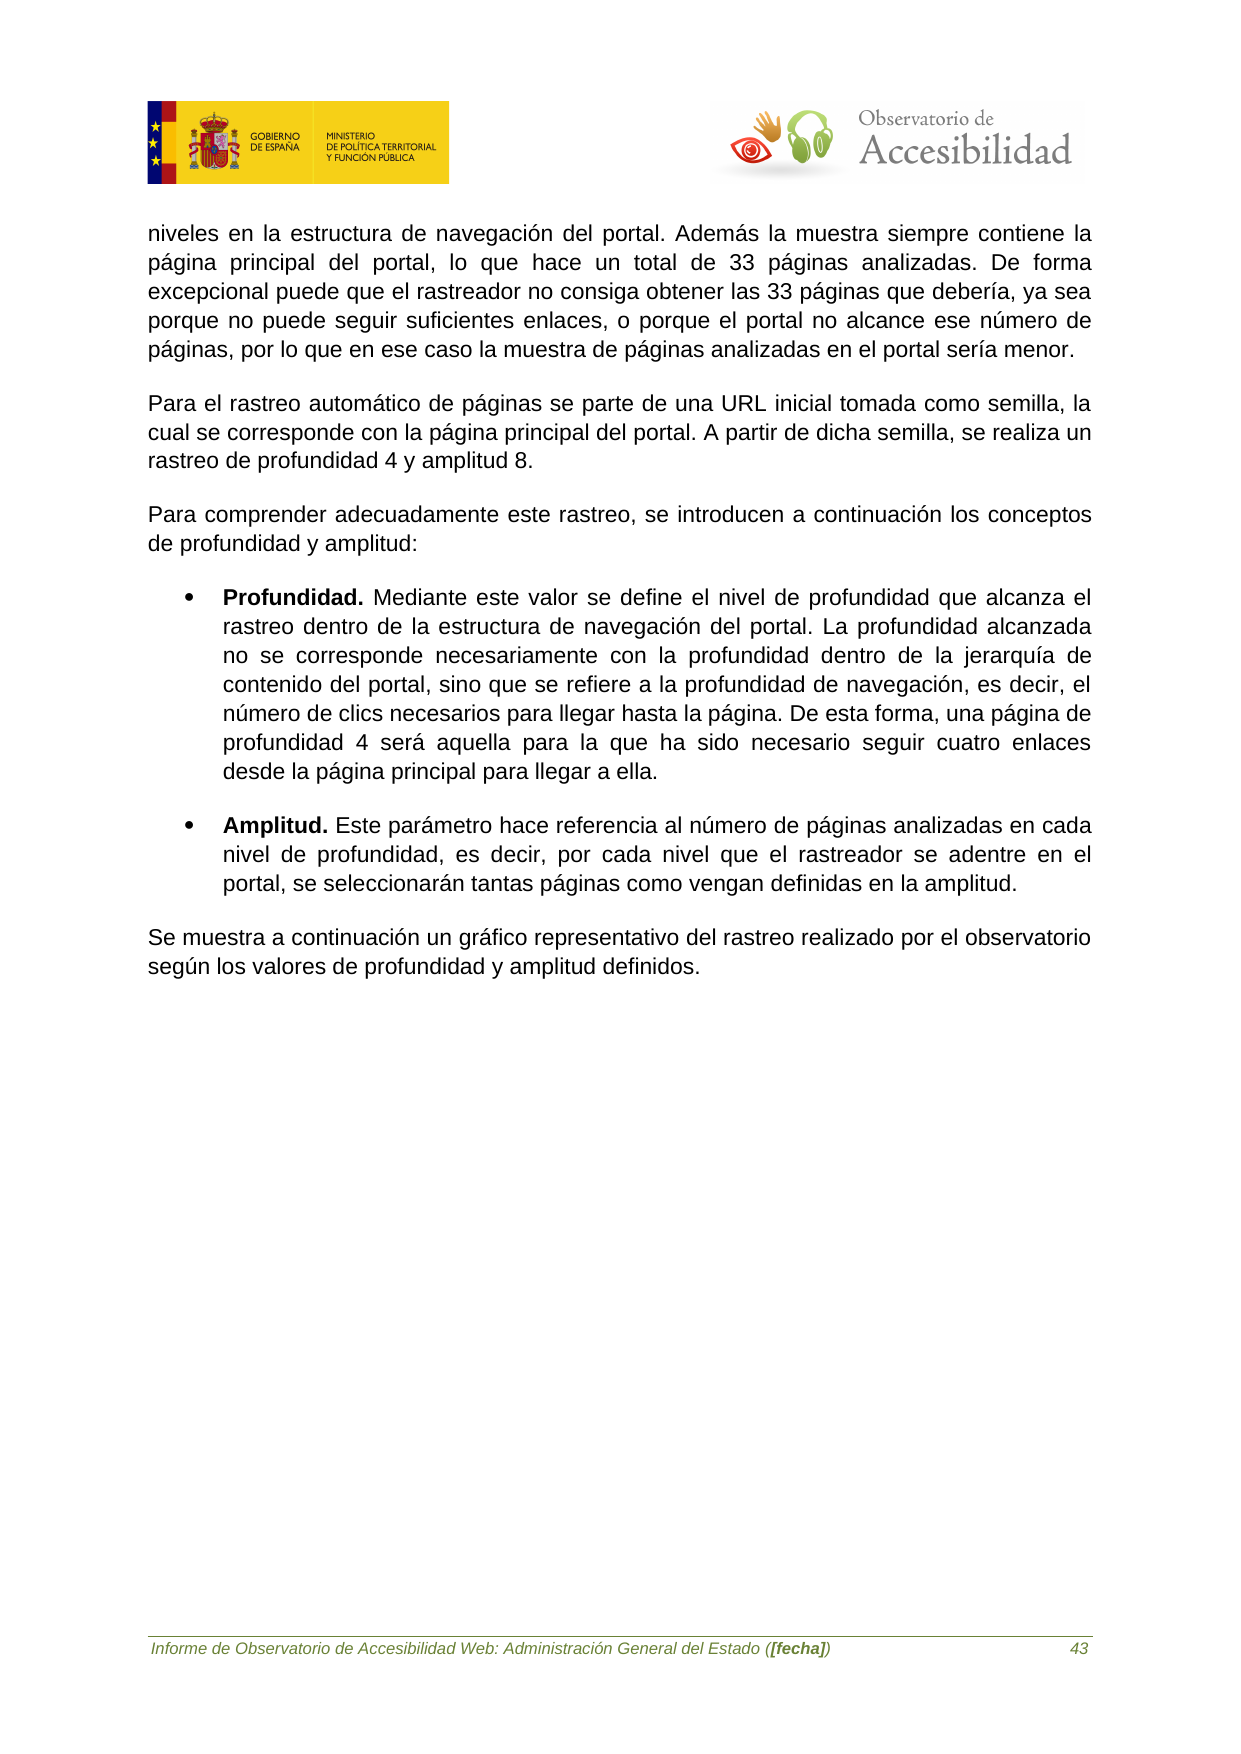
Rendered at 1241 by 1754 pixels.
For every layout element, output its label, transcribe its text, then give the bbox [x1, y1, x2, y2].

text Para el rastreo automático de páginas se parte de una URL inicial tomada como semilla, la cual se corresponde con la página principal del portal. A partir de dicha semilla, se realiza un rastreo de profundidad 4 y amplitud 8. [148, 389, 1092, 474]
text Para comprender adecuadamente este rastreo, se introducen a continuación los conceptos de profundidad y amplitud: [148, 501, 1092, 557]
picture [147, 101, 450, 184]
text Se muestra a continuación un gráfico representativo del rastreo realizado por el observatorio según los valores de profundidad y amplitud definidos. [148, 924, 1092, 979]
text niveles en la estructura de navegación del portal. Además la muestra siempre contiene la página principal del portal, lo que hace un total de 33 páginas analizadas. De forma excepcional puede que el rastreador no consiga obtener las 33 páginas que debería, ya sea porque no puede seguir suficientes enlaces, o porque el portal no alcance ese número de páginas, por lo que en ese caso la muestra de páginas analizadas en el portal sería menor. [148, 220, 1092, 362]
list Amplitud. Este parámetro hace referencia al número de páginas analizadas en cada nivel de profundidad, es decir, por cada nivel que el rastreador se adentre en el portal, se seleccionarán tantas páginas como vengan definidas en la amplitud. [185, 812, 1092, 896]
list Profundidad. Mediante este valor se define el nivel de profundidad que alcanza el rastreo dentro de la estructura de navegación del portal. La profundidad alcanzada no se corresponde necesariamente con la profundidad dentro de la jerarquía de contenido del portal, sino que se refiere a la profundidad de navegación, es decir, el número de clics necesarios para llegar hasta la página. De esta forma, una página de profundidad 4 será aquella para la que ha sido necesario seguir cuatro enlaces desde la página principal para llegar a ella. [185, 584, 1092, 784]
picture [710, 101, 1086, 184]
